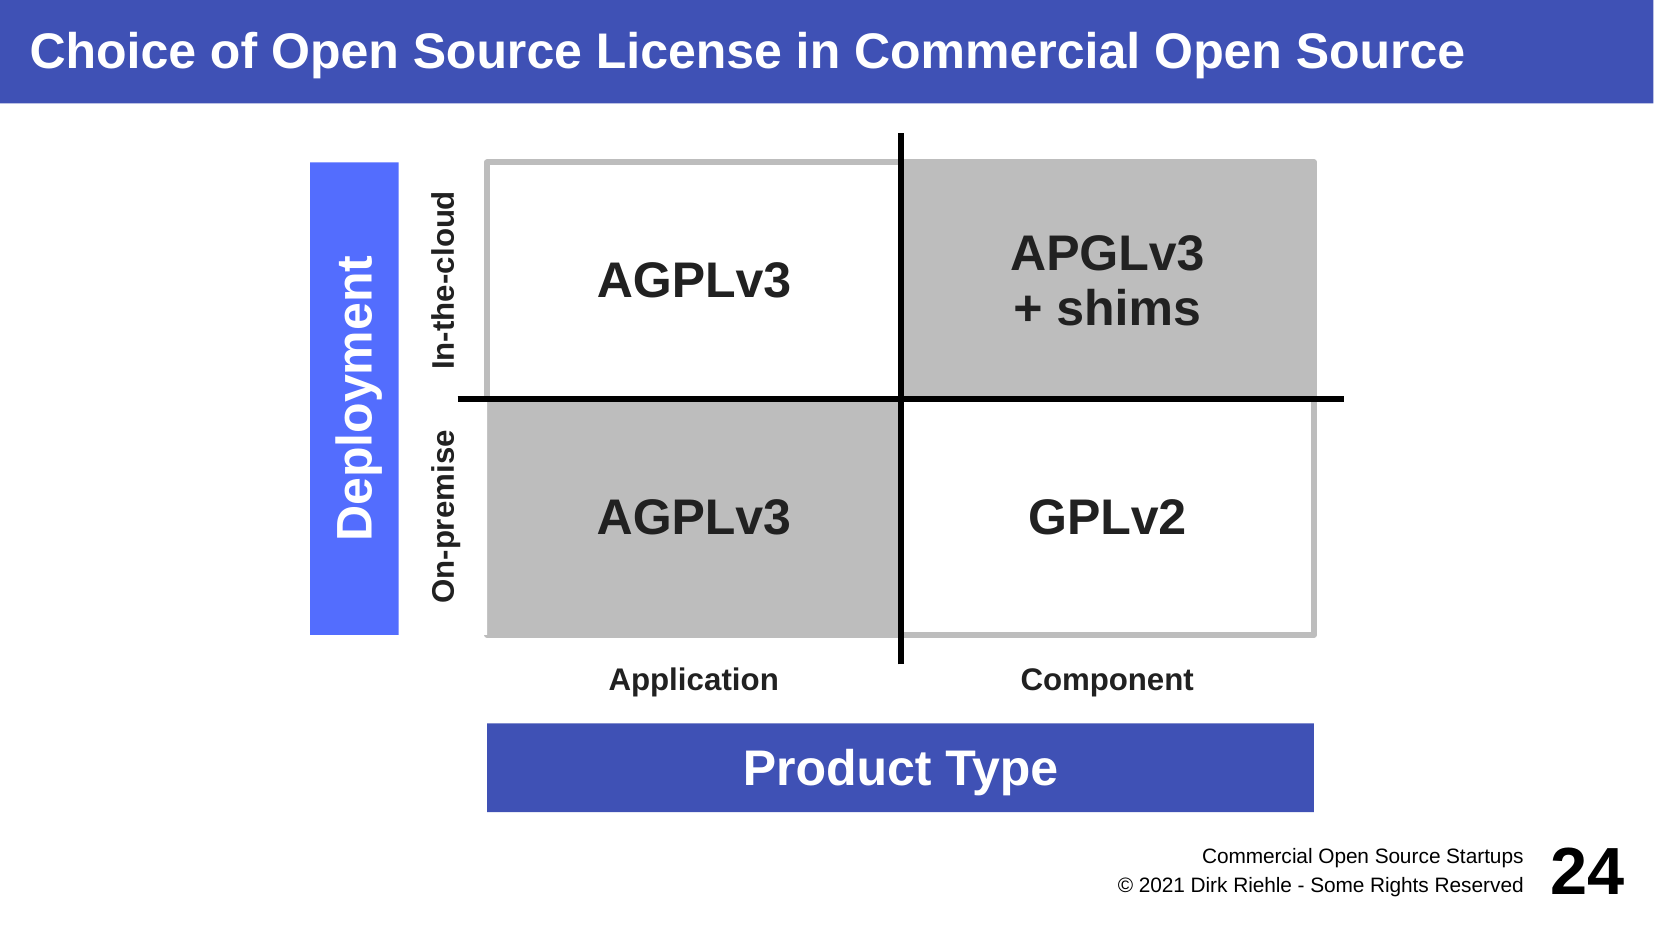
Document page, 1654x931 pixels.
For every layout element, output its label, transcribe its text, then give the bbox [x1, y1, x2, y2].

text_box Deployment [310, 162, 399, 635]
text_box On-premise [399, 399, 488, 635]
text_box Application [487, 634, 900, 723]
text_box Product Type [487, 723, 1314, 813]
text_box AGPLv3 [488, 162, 898, 396]
text_box Component [900, 634, 1314, 723]
text_box APGLv3 + shims [904, 162, 1314, 396]
title Choice of Open Source License in Commercial Open Source [0, 0, 1654, 104]
text_box GPLv2 [904, 402, 1314, 634]
text_box In-the-cloud [399, 162, 488, 399]
text_box AGPLv3 [488, 402, 898, 634]
